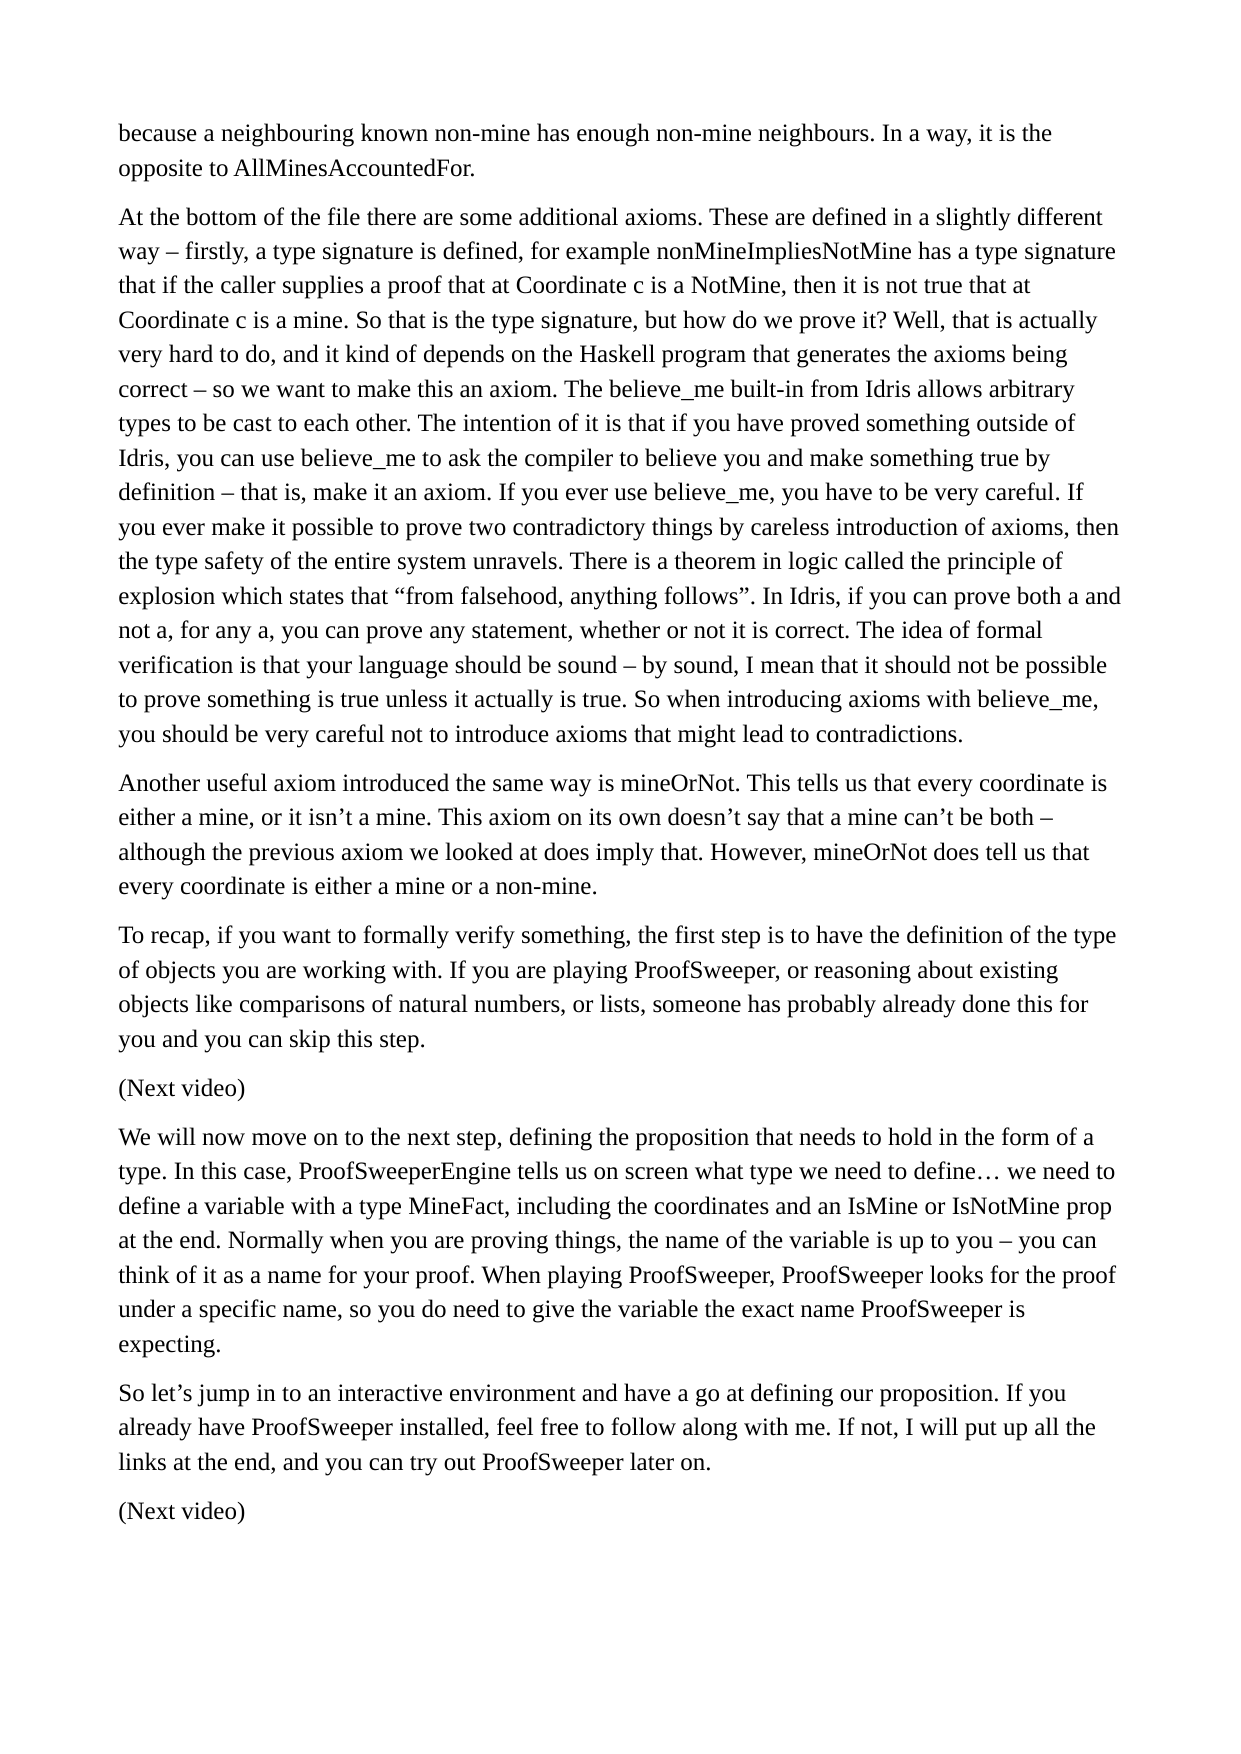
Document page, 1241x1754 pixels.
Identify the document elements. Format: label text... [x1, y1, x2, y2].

text because a neighbouring known non-mine has enough non-mine neighbours. In a way, it is the opposite to AllMinesAccountedFor. [118, 118, 1122, 181]
text (Next video) [118, 1496, 1122, 1525]
text We will now move on to the next step, defining the proposition that needs to hold in the form of a type. In this case, ProofSweeperEngine tells us on screen what type we need to define… we need to define a variable with a type MineFact, including the coordinates and an IsMine or IsNotMine prop at the end. Normally when you are proving things, the name of the variable is up to you – you can think of it as a name for your proof. When playing ProofSweeper, ProofSweeper looks for the proof under a specific name, so you do need to give the variable the exact name ProofSweeper is expecting. [118, 1122, 1122, 1358]
text At the bottom of the file there are some additional axioms. These are defined in a slightly different way – firstly, a type signature is defined, for example nonMineImpliesNotMine has a type signature that if the caller supplies a proof that at Coordinate c is a NotMine, then it is not true that at Coordinate c is a mine. So that is the type signature, but how do we prove it? Well, that is actually very hard to do, and it kind of depends on the Haskell program that generates the axioms being correct – so we want to make this an axiom. The believe_me built-in from Idris allows arbitrary types to be cast to each other. The intention of it is that if you have proved something outside of Idris, you can use believe_me to ask the compiler to believe you and make something true by definition – that is, make it an axiom. If you ever use believe_me, you have to be very careful. If you ever make it possible to prove two contradictory things by careless introduction of axioms, then the type safety of the entire system unravels. There is a theorem in logic called the principle of explosion which states that “from falsehood, anything follows”. In Idris, if you can prove both a and not a, for any a, you can prove any statement, whether or not it is correct. The idea of formal verification is that your language should be sound – by sound, I mean that it should not be possible to prove something is true unless it actually is true. So when introducing axioms with believe_me, you should be very careful not to introduce axioms that might lead to contradictions. [118, 202, 1122, 748]
text Another useful axiom introduced the same way is mineOrNot. This tells us that every coordinate is either a mine, or it isn’t a mine. This axiom on its own doesn’t say that a mine can’t be both – although the previous axiom we looked at does imply that. However, mineOrNot does tell us that every coordinate is either a mine or a non-mine. [118, 768, 1122, 900]
text (Next video) [118, 1073, 1122, 1102]
text To recap, if you want to formally verify something, the first step is to have the definition of the type of objects you are working with. If you are playing ProofSweeper, or reasoning about existing objects like comparisons of natural numbers, or lists, someone has probably already done this for you and you can skip this step. [118, 920, 1122, 1053]
text So let’s jump in to an interactive environment and have a go at defining our proposition. If you already have ProofSweeper installed, feel free to follow along with me. If not, I will put up all the links at the end, and you can try out ProofSweeper later on. [118, 1378, 1122, 1476]
